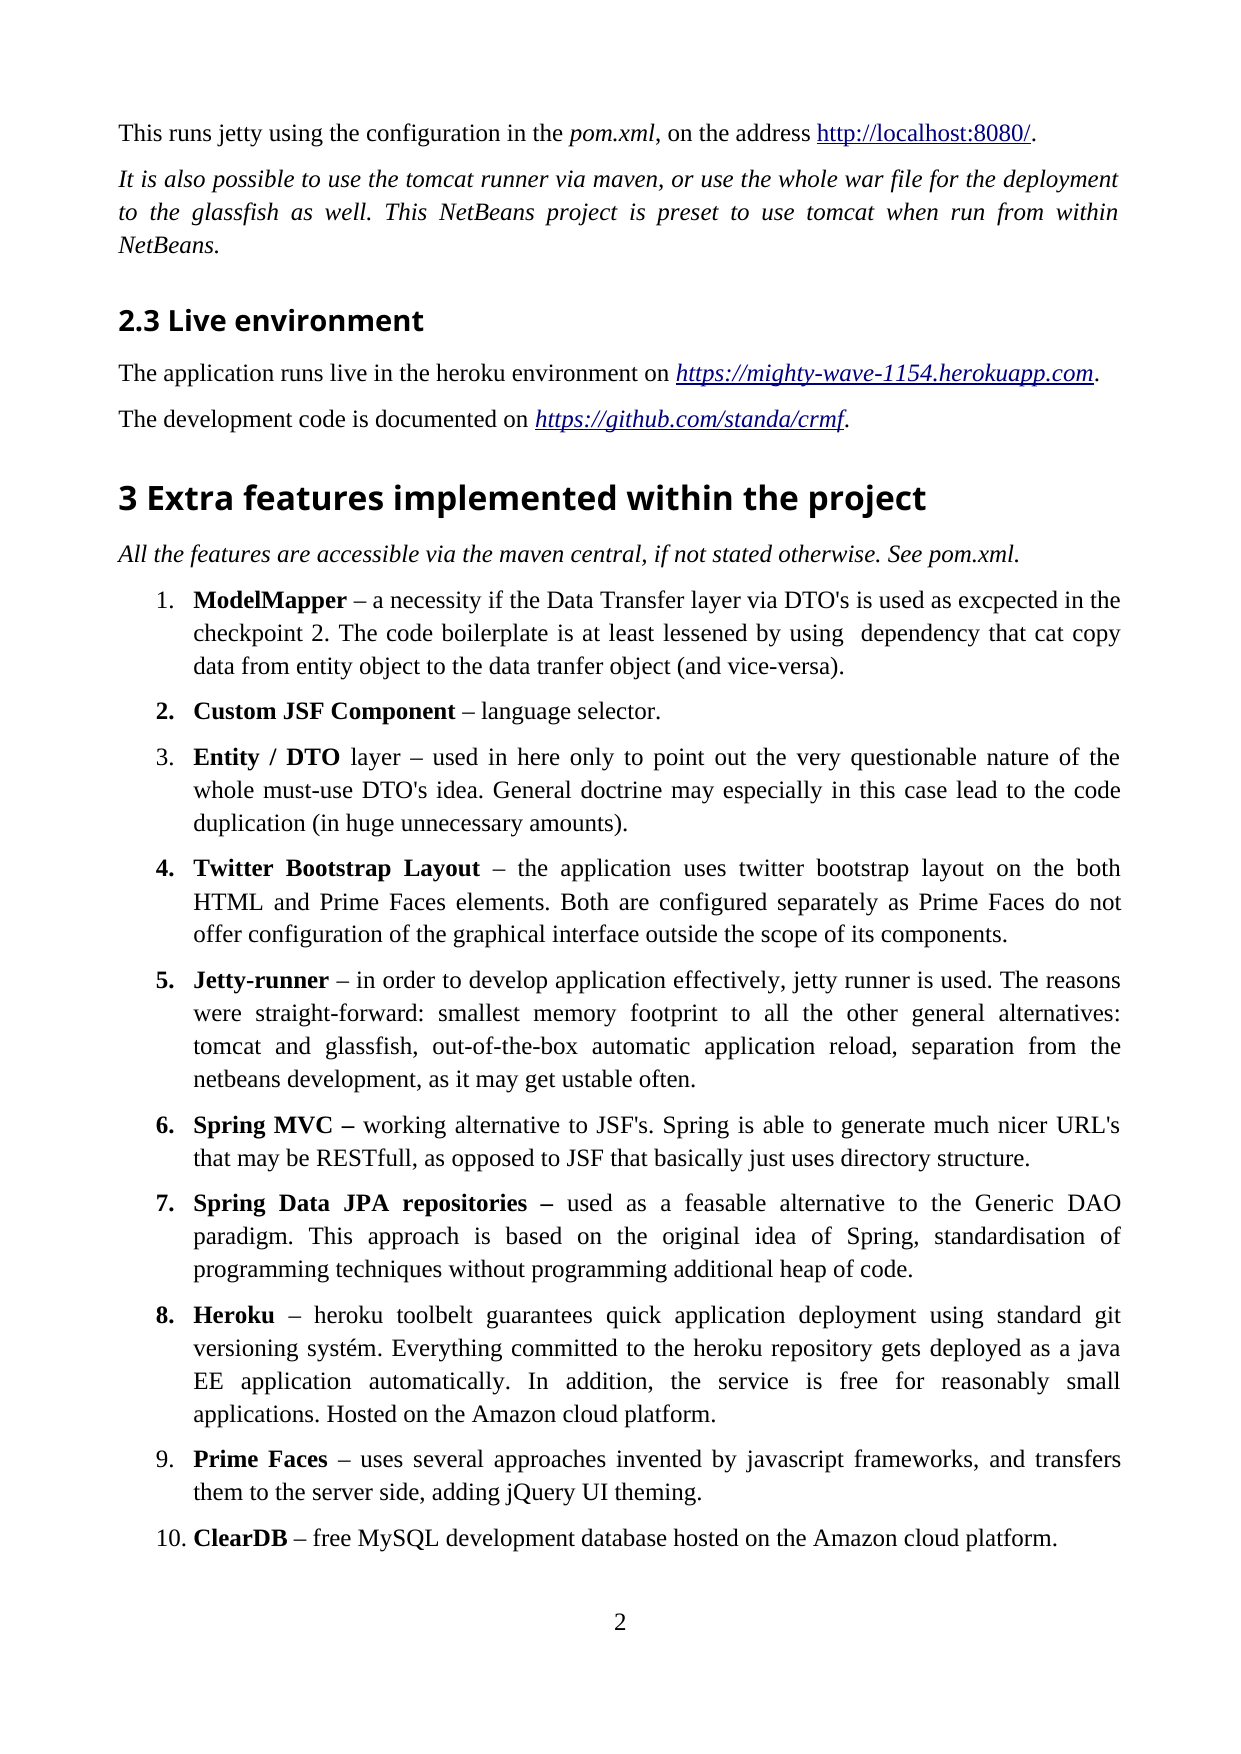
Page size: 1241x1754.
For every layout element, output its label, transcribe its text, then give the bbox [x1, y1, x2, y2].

list Twitter Bootstrap Layout – the application uses twitter bootstrap layout on the both HTML and Prime Faces elements. Both are configured separately as Prime Faces do not offer configuration of the graphical interface outside the scope of its components. [156, 853, 1122, 948]
list Entity / DTO layer – used in here only to point out the very questionable nature of the whole must-use DTO's idea. General doctrine may especially in this case lead to the code duplication (in huge unnecessary amounts). [156, 742, 1122, 837]
subtitle Extra features implemented within the project [118, 474, 1122, 520]
list Custom JSF Component – language selector. [156, 696, 1122, 725]
subtitle Live environment [118, 300, 1122, 340]
list ModelMapper – a necessity if the Data Transfer layer via DTO's is used as excpected in the checkpoint 2. The code boilerplate is at least lessened by using dependency that cat copy data from entity object to the data tranfer object (and vice-versa). [156, 585, 1122, 680]
list Spring Data JPA repositories – used as a feasable alternative to the Generic DAO paradigm. This approach is based on the original idea of Spring, standardisation of programming techniques without programming additional heap of code. [156, 1188, 1122, 1283]
text The application runs live in the heroku environment on https://mighty-wave-1154.herokuapp.com. [118, 358, 1122, 387]
text It is also possible to use the tomcat runner via maven, or use the whole war file for the deployment to the glassfish as well. This NetBeans project is preset to use tomcat when run from within NetBeans. [118, 164, 1122, 258]
list Heroku – heroku toolbelt guarantees quick application deployment using standard git versioning systém. Everything committed to the heroku repository gets deployed as a java EE application automatically. In addition, the service is free for reasonably small applications. Hosted on the Amazon cloud platform. [156, 1300, 1122, 1428]
text The development code is documented on https://github.com/standa/crmf. [118, 404, 1122, 433]
text All the features are accessible via the maven central, if not stated otherwise. See pom.xml. [118, 539, 1122, 568]
list Spring MVC – working alternative to JSF's. Spring is able to generate much nicer URL's that may be RESTfull, as opposed to JSF that basically just uses directory structure. [156, 1110, 1122, 1171]
list ClearDB – free MySQL development database hosted on the Amazon cloud platform. [156, 1523, 1122, 1552]
text This runs jetty using the configuration in the pom.xml, on the address http://localhost:8080/. [118, 118, 1122, 147]
list Prime Faces – uses several approaches invented by javascript frameworks, and transfers them to the server side, adding jQuery UI theming. [156, 1444, 1122, 1506]
list Jetty-runner – in order to develop application effectively, jetty runner is used. The reasons were straight-forward: smallest memory footprint to all the other general alternatives: tomcat and glassfish, out-of-the-box automatic application reload, separation from the netbeans development, as it may get ustable often. [156, 965, 1122, 1093]
